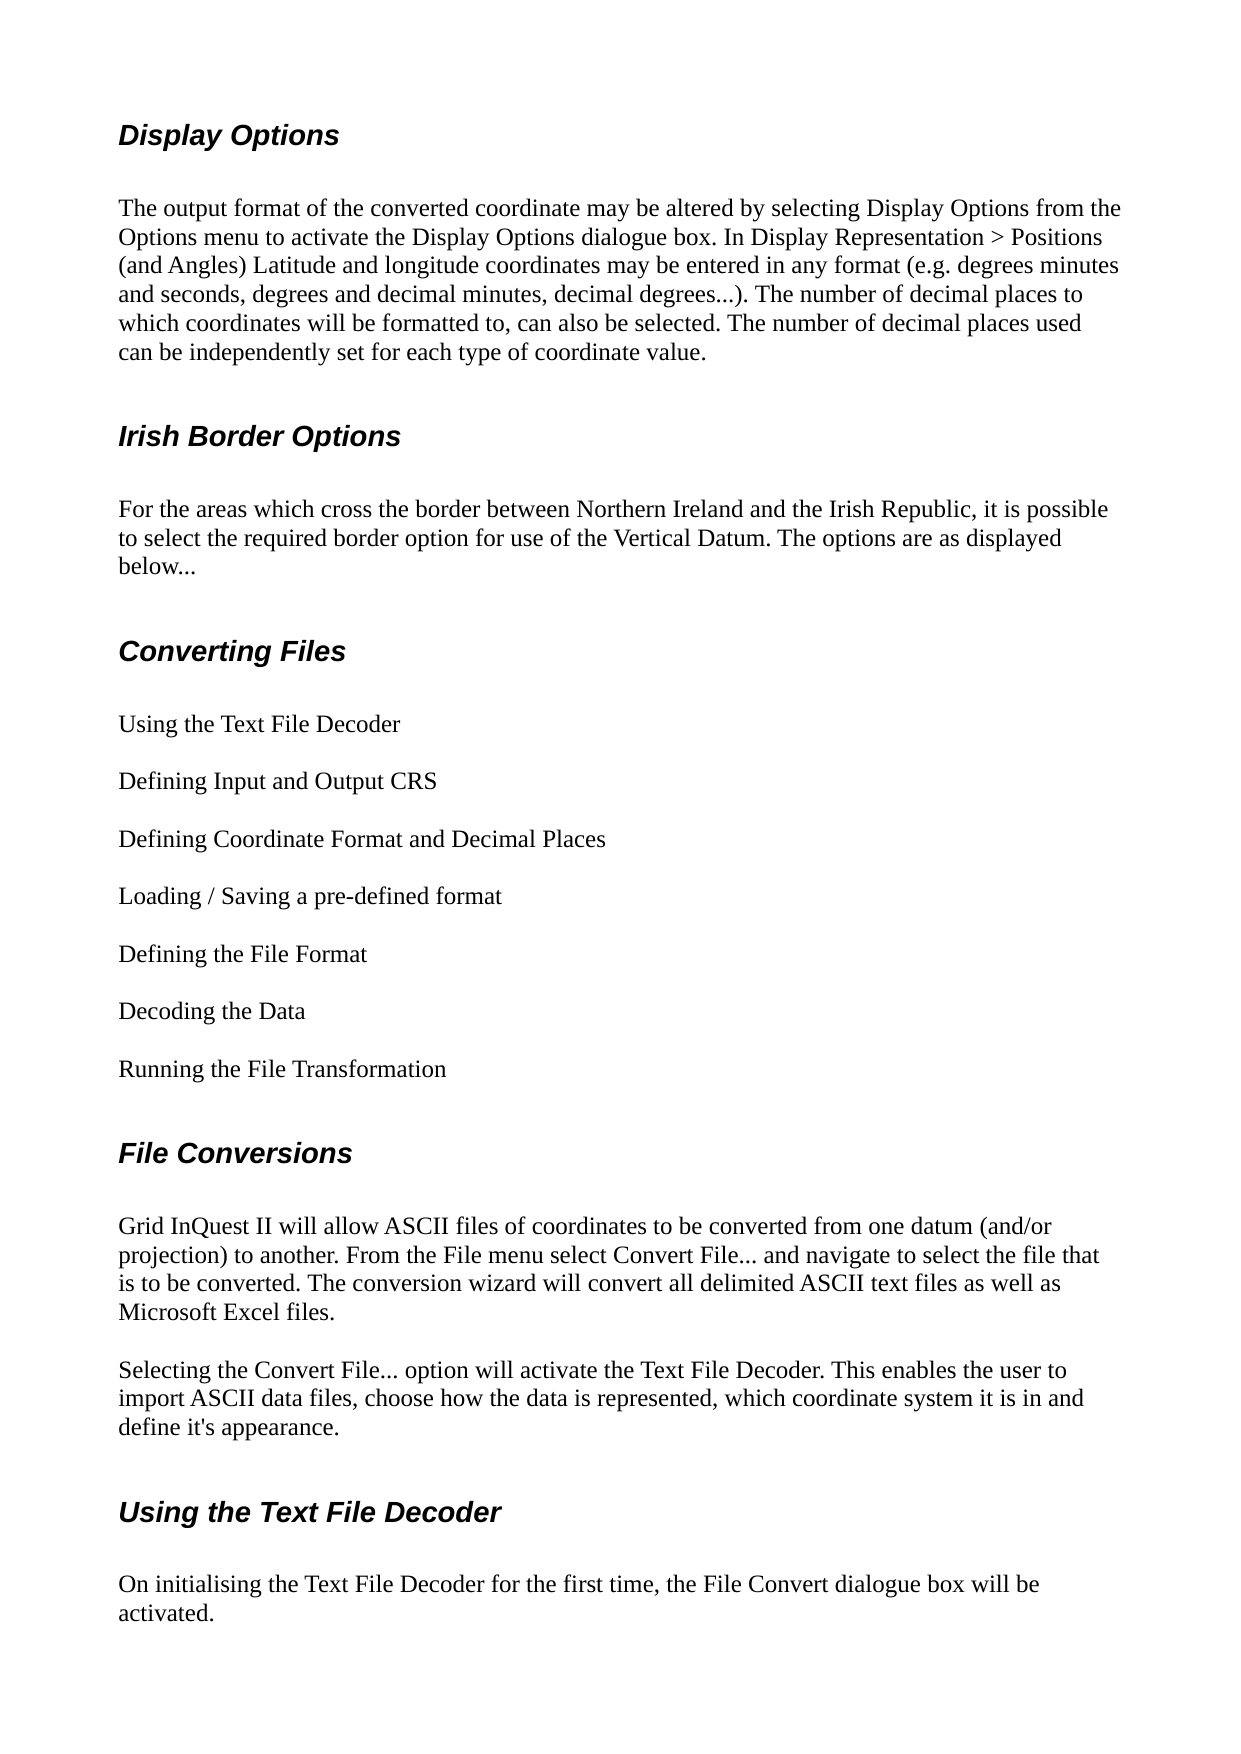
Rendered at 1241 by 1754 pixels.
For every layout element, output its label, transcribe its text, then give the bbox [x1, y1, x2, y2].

text Selecting the Convert File... option will activate the Text File Decoder. This enables the user to import ASCII data files, choose how the data is represented, which coordinate system it is in and define it's appearance. [118, 1355, 1122, 1441]
text Grid InQuest II will allow ASCII files of coordinates to be converted from one datum (and/or projection) to another. From the File menu select Convert File... and navigate to select the file that is to be converted. The conversion wizard will convert all delimited ASCII text files as well as Microsoft Excel files. [118, 1211, 1122, 1326]
text Defining Coordinate Format and Decimal Places [118, 824, 1122, 852]
text Defining the File Format [118, 939, 1122, 967]
text For the areas which cross the border between Northern Ireland and the Irish Republic, it is possible to select the required border option for use of the Vertical Datum. The options are as displayed below... [118, 494, 1122, 580]
text Using the Text File Decoder [118, 709, 1122, 737]
text The output format of the converted coordinate may be altered by selecting Display Options from the Options menu to activate the Display Options dialogue box. In Display Representation > Positions (and Angles) Latitude and longitude coordinates may be entered in any format (e.g. degrees minutes and seconds, degrees and decimal minutes, decimal degrees...). The number of decimal places to which coordinates will be formatted to, can also be selected. The number of decimal places used can be independently set for each type of coordinate value. [118, 193, 1122, 365]
text Loading / Saving a pre-defined format [118, 881, 1122, 910]
subtitle Irish Border Options [118, 419, 1122, 453]
text Defining Input and Output CRS [118, 766, 1122, 795]
subtitle Display Options [118, 118, 1122, 152]
subtitle File Conversions [118, 1136, 1122, 1170]
text On initialising the Text File Decoder for the first time, the File Convert dialogue box will be activated. [118, 1569, 1122, 1627]
text Decoding the Data [118, 996, 1122, 1025]
subtitle Using the Text File Decoder [118, 1495, 1122, 1528]
subtitle Converting Files [118, 634, 1122, 667]
text Running the File Transformation [118, 1054, 1122, 1082]
